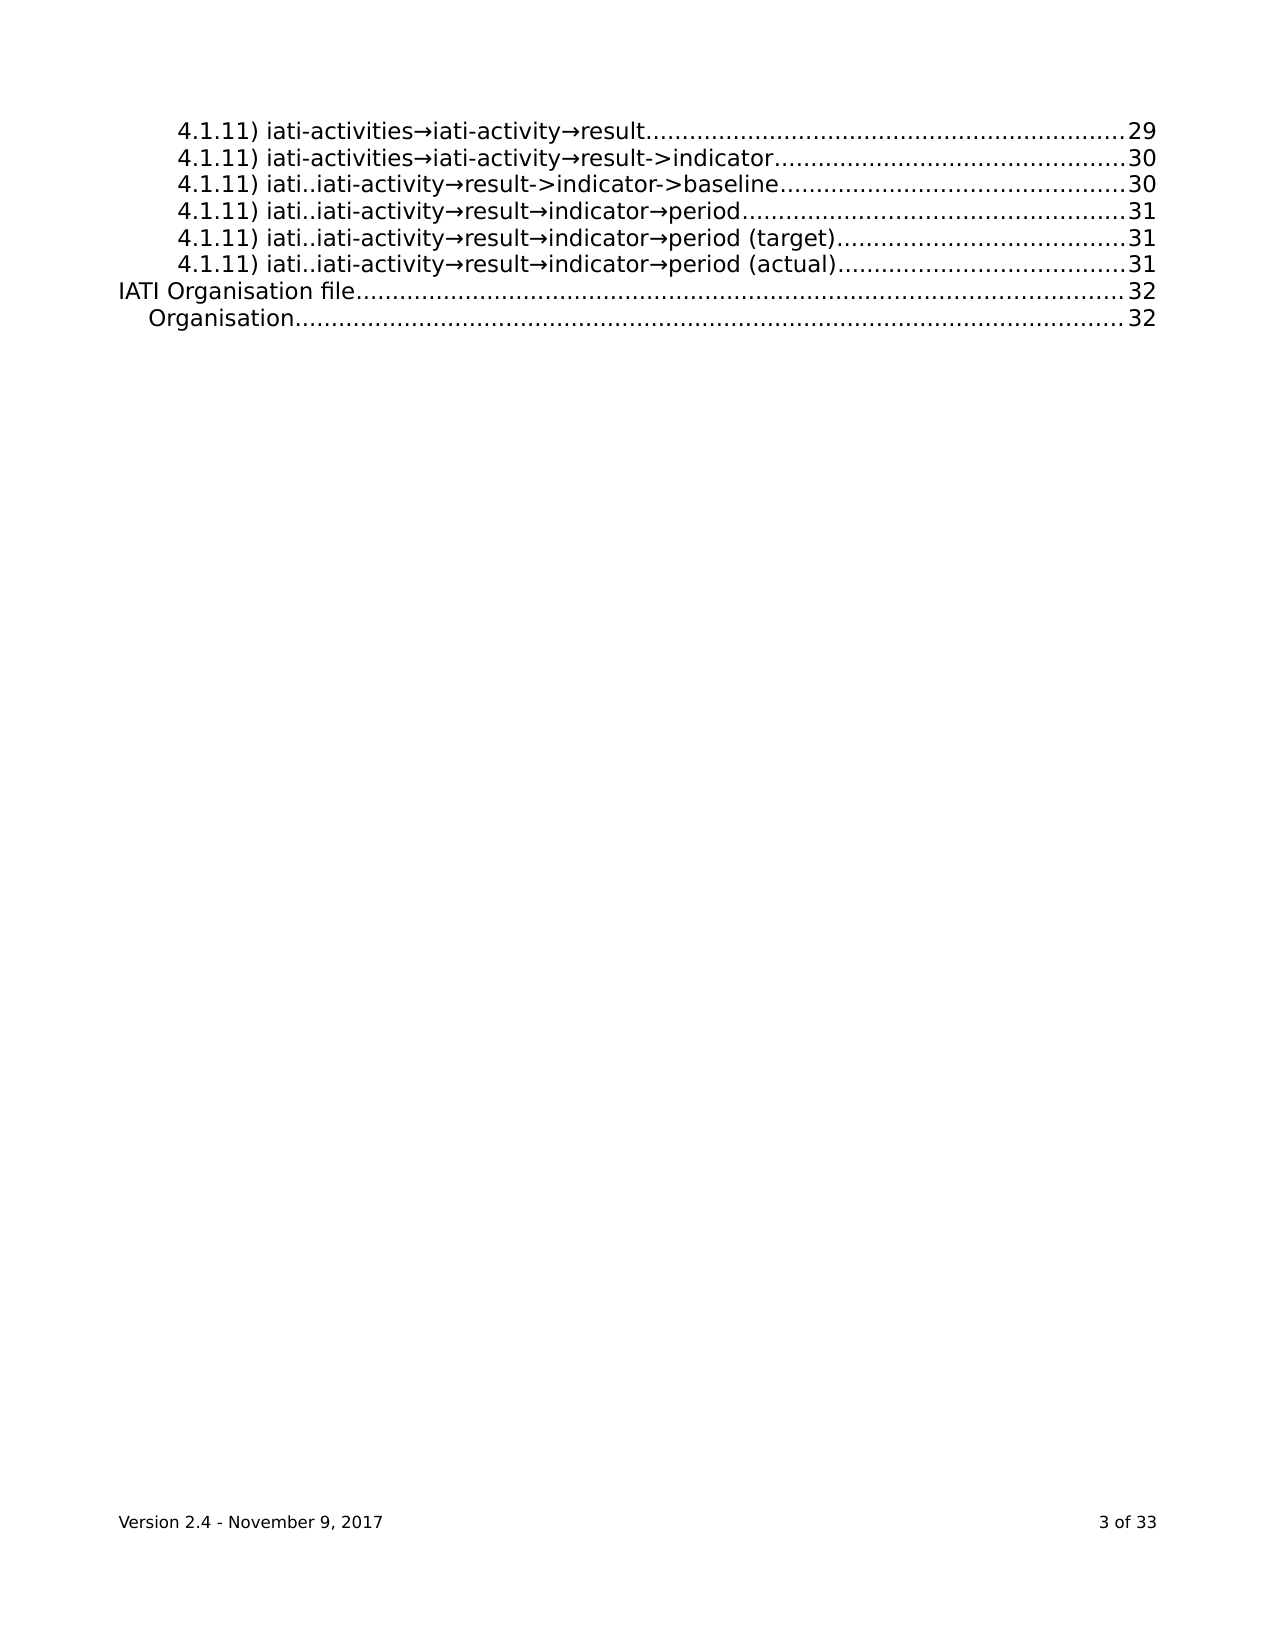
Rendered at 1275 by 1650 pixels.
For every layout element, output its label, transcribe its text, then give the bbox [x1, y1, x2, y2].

text 4.1.11) iati-activities→iati-activity→result 29 [177, 118, 1157, 145]
text Organisation 32 [148, 305, 1157, 331]
text 4.1.11) iati..iati-activity→result→indicator→period (actual) 31 [177, 251, 1157, 278]
text 4.1.11) iati..iati-activity→result->indicator->baseline 30 [177, 171, 1157, 198]
text IATI Organisation file 32 [118, 278, 1157, 305]
text 4.1.11) iati..iati-activity→result→indicator→period (target) 31 [177, 225, 1157, 251]
text 4.1.11) iati..iati-activity→result→indicator→period 31 [177, 198, 1157, 225]
text 4.1.11) iati-activities→iati-activity→result->indicator 30 [177, 145, 1157, 171]
